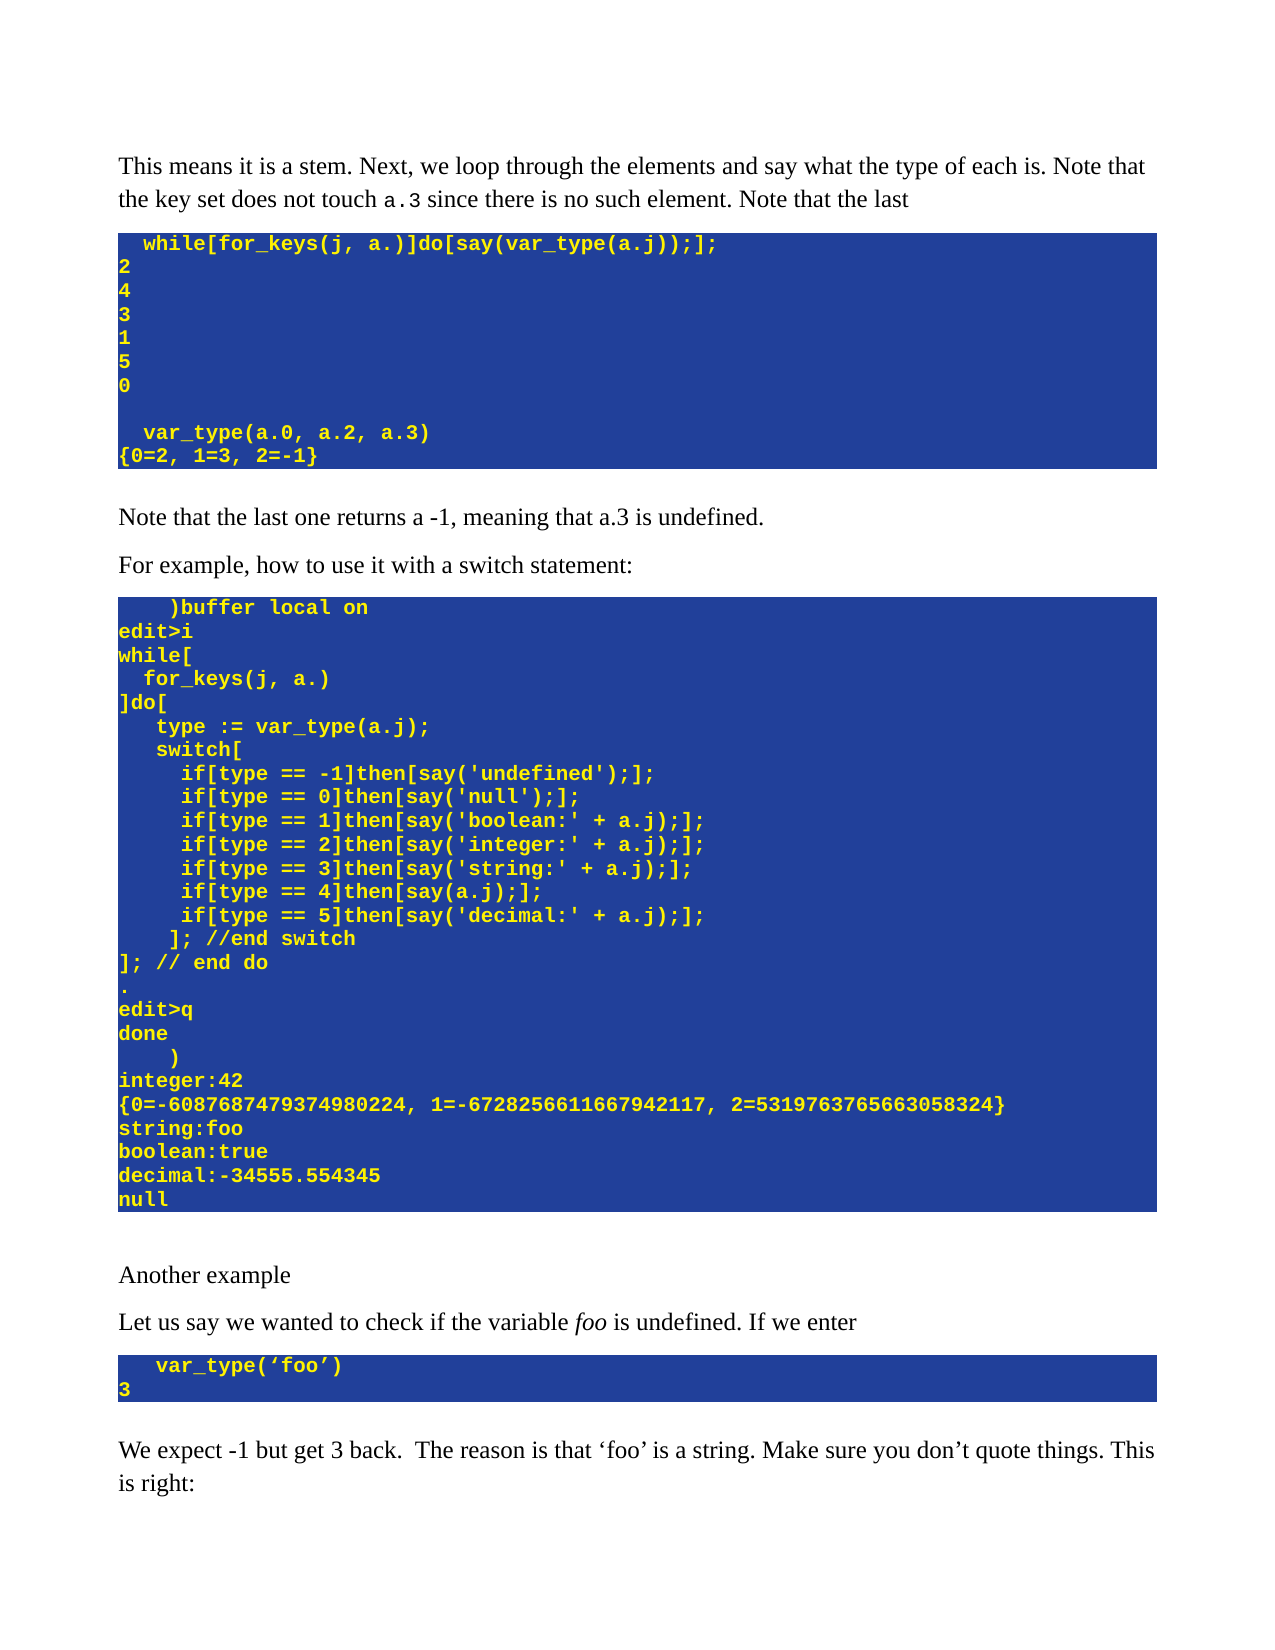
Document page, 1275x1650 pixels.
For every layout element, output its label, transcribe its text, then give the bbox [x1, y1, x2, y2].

text if[type == -1]then[say('undefined');]; [118, 763, 1157, 787]
text ) [118, 1047, 1157, 1070]
text 2 [118, 256, 1157, 280]
text {0=-6087687479374980224, 1=-6728256611667942117, 2=5319763765663058324} [118, 1094, 1157, 1118]
text if[type == 0]then[say('null');]; [118, 787, 1157, 810]
text )buffer local on [118, 597, 1157, 621]
text 3 [118, 304, 1157, 327]
text Let us say we wanted to check if the variable foo is undefined. If we enter [118, 1307, 1157, 1336]
text edit>q [118, 999, 1157, 1023]
text if[type == 5]then[say('decimal:' + a.j);]; [118, 905, 1157, 928]
text . [118, 976, 1157, 999]
text for_keys(j, a.) [118, 668, 1157, 692]
text Another example [118, 1260, 1157, 1288]
text This means it is a stem. Next, we loop through the elements and say what the type of each is. Note that the key set does not touch a.3 since there is no such element. Note that the last [118, 118, 1157, 214]
text ]; //end switch [118, 928, 1157, 952]
text var_type(‘foo’) [118, 1355, 1157, 1379]
text if[type == 2]then[say('integer:' + a.j);]; [118, 834, 1157, 857]
text null [118, 1188, 1157, 1212]
text boolean:true [118, 1141, 1157, 1165]
text decimal:-34555.554345 [118, 1165, 1157, 1188]
text ]do[ [118, 692, 1157, 716]
text 3 [118, 1379, 1157, 1402]
text 5 [118, 351, 1157, 374]
text string:foo [118, 1118, 1157, 1141]
text while[ [118, 645, 1157, 668]
text var_type(a.0, a.2, a.3) [118, 422, 1157, 446]
text 1 [118, 327, 1157, 351]
text edit>i [118, 621, 1157, 645]
text while[for_keys(j, a.)]do[say(var_type(a.j));]; [118, 233, 1157, 256]
text For example, how to use it with a switch statement: [118, 550, 1157, 578]
text {0=2, 1=3, 2=-1} [118, 446, 1157, 469]
text if[type == 4]then[say(a.j);]; [118, 881, 1157, 905]
text switch[ [118, 739, 1157, 763]
text type := var_type(a.j); [118, 716, 1157, 739]
text if[type == 3]then[say('string:' + a.j);]; [118, 857, 1157, 881]
text We expect -1 but get 3 back. The reason is that ‘foo’ is a string. Make sure you don’t quote things. This is right: [118, 1402, 1157, 1530]
text 0 [118, 374, 1157, 398]
text Note that the last one returns a -1, meaning that a.3 is undefined. [118, 469, 1157, 531]
text if[type == 1]then[say('boolean:' + a.j);]; [118, 810, 1157, 834]
text 4 [118, 280, 1157, 304]
text ]; // end do [118, 952, 1157, 976]
text integer:42 [118, 1070, 1157, 1094]
text done [118, 1023, 1157, 1047]
